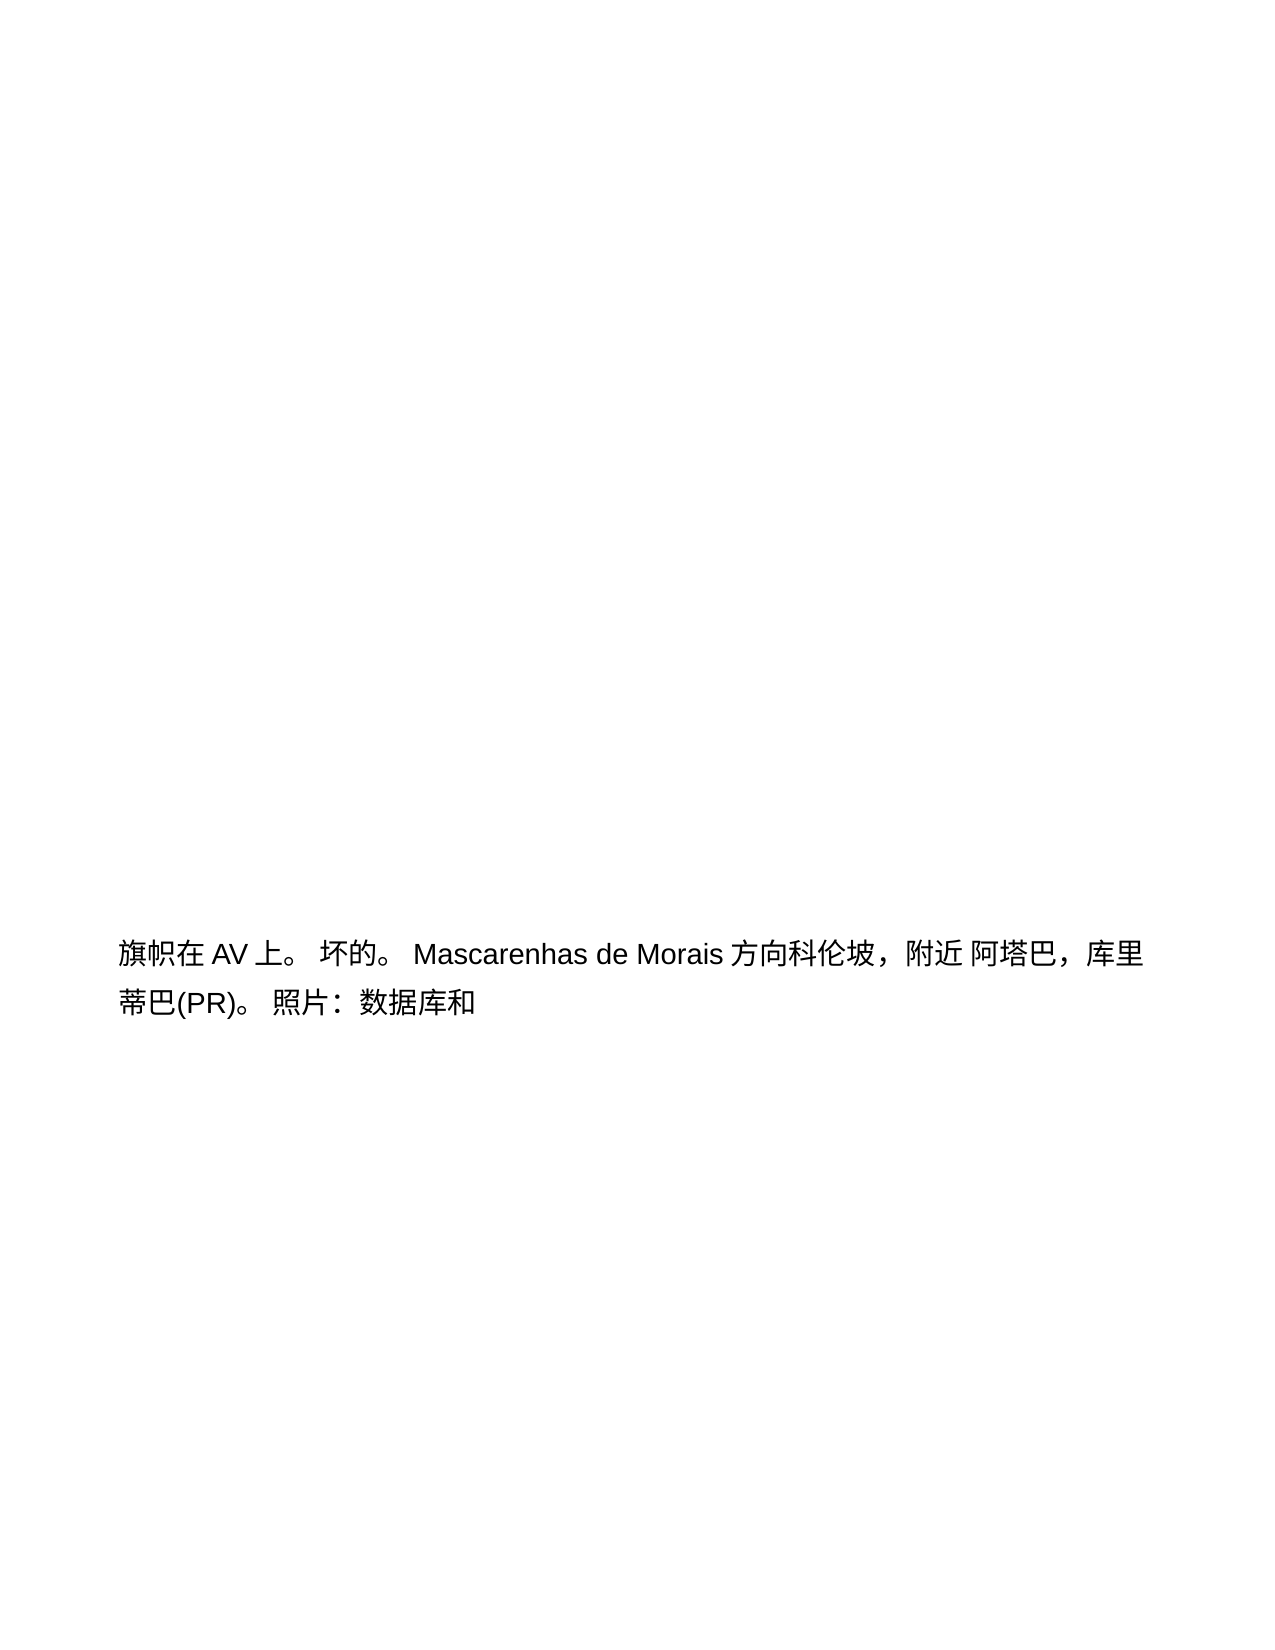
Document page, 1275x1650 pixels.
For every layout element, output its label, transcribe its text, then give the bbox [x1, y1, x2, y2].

text 旗帜在AV上。 坏的。 Mascarenhas de Morais方向科伦坡，附近 阿塔巴，库里蒂巴(PR)。 照片：数据库和 [118, 118, 1157, 1021]
